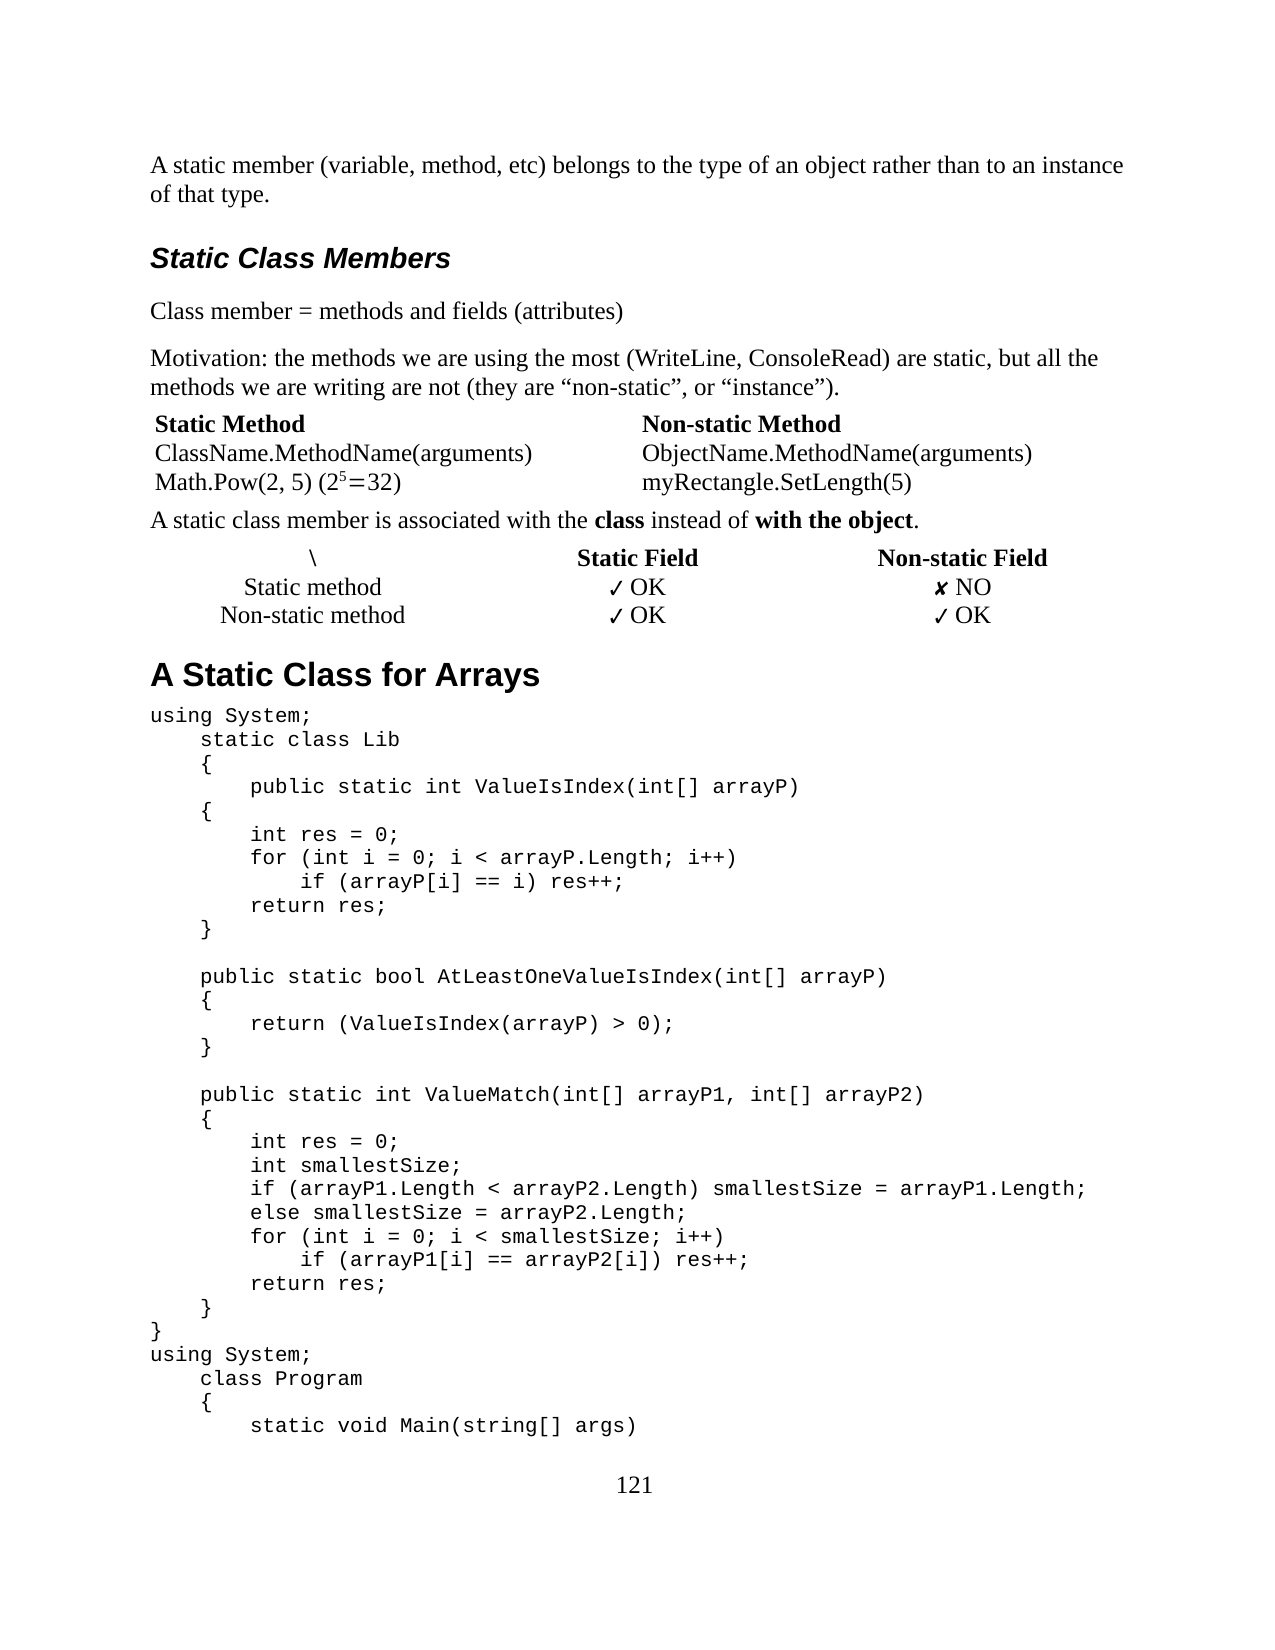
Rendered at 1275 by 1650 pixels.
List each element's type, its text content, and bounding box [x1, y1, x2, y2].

text else smallestSize = arrayP2.Length; [150, 1202, 1125, 1226]
text { [150, 1107, 1125, 1131]
table_cell ✘ NO [800, 572, 1125, 601]
text public static int ValueIsIndex(int[] arrayP) [150, 776, 1125, 800]
text if (arrayP1.Length < arrayP2.Length) smallestSize = arrayP1.Length; [150, 1178, 1125, 1202]
text Motivation: the methods we are using the most (WriteLine, ConsoleRead) are static, but all the methods we are writing are not (they are “non-static”, or “instance”). [150, 343, 1125, 401]
table_cell ✔ OK [800, 601, 1125, 629]
text return res; [150, 895, 1125, 918]
text public static int ValueMatch(int[] arrayP1, int[] arrayP2) [150, 1084, 1125, 1107]
text return (ValueIsIndex(arrayP) > 0); [150, 1013, 1125, 1037]
table_header Static Field [475, 543, 800, 572]
text A static member (variable, method, etc) belongs to the type of an object rather than to an instance of that type. [150, 150, 1125, 207]
text if (arrayP1[i] == arrayP2[i]) res++; [150, 1249, 1125, 1273]
text static void Main(string[] args) [150, 1415, 1125, 1438]
text int res = 0; [150, 1131, 1125, 1155]
text class Program [150, 1368, 1125, 1391]
text int smallestSize; [150, 1155, 1125, 1178]
text } [150, 1320, 1125, 1344]
text A static class member is associated with the class instead of with the object. [150, 505, 1125, 534]
text for (int i = 0; i < arrayP.Length; i++) [150, 847, 1125, 871]
table_cell ObjectName.MethodName(arguments) [638, 438, 1125, 467]
text { [150, 800, 1125, 824]
text for (int i = 0; i < smallestSize; i++) [150, 1226, 1125, 1249]
table_header \ [150, 543, 475, 572]
table_cell Math.Pow(2, 5) () [150, 467, 637, 496]
text return res; [150, 1273, 1125, 1297]
text { [150, 989, 1125, 1013]
text using System; [150, 1344, 1125, 1368]
text } [150, 1297, 1125, 1320]
text static class Lib [150, 729, 1125, 753]
subtitle Static Class Members [150, 241, 1125, 275]
text public static bool AtLeastOneValueIsIndex(int[] arrayP) [150, 966, 1125, 989]
text } [150, 1037, 1125, 1060]
table_cell ✔ OK [475, 601, 800, 629]
text { [150, 753, 1125, 776]
table_cell myRectangle.SetLength(5) [638, 467, 1125, 496]
text if (arrayP[i] == i) res++; [150, 871, 1125, 895]
table_cell Static method [150, 572, 475, 601]
table_header Non-static Field [800, 543, 1125, 572]
subtitle A Static Class for Arrays [150, 654, 1125, 693]
text Class member = methods and fields (attributes) [150, 296, 1125, 325]
table_cell Non-static method [150, 601, 475, 629]
table_cell ✔ OK [475, 572, 800, 601]
text } [150, 918, 1125, 942]
table_cell ClassName.MethodName(arguments) [150, 438, 637, 467]
text using System; [150, 706, 1125, 729]
text int res = 0; [150, 824, 1125, 847]
text { [150, 1391, 1125, 1415]
table_header Static Method [150, 410, 637, 438]
table_header Non-static Method [638, 410, 1125, 438]
